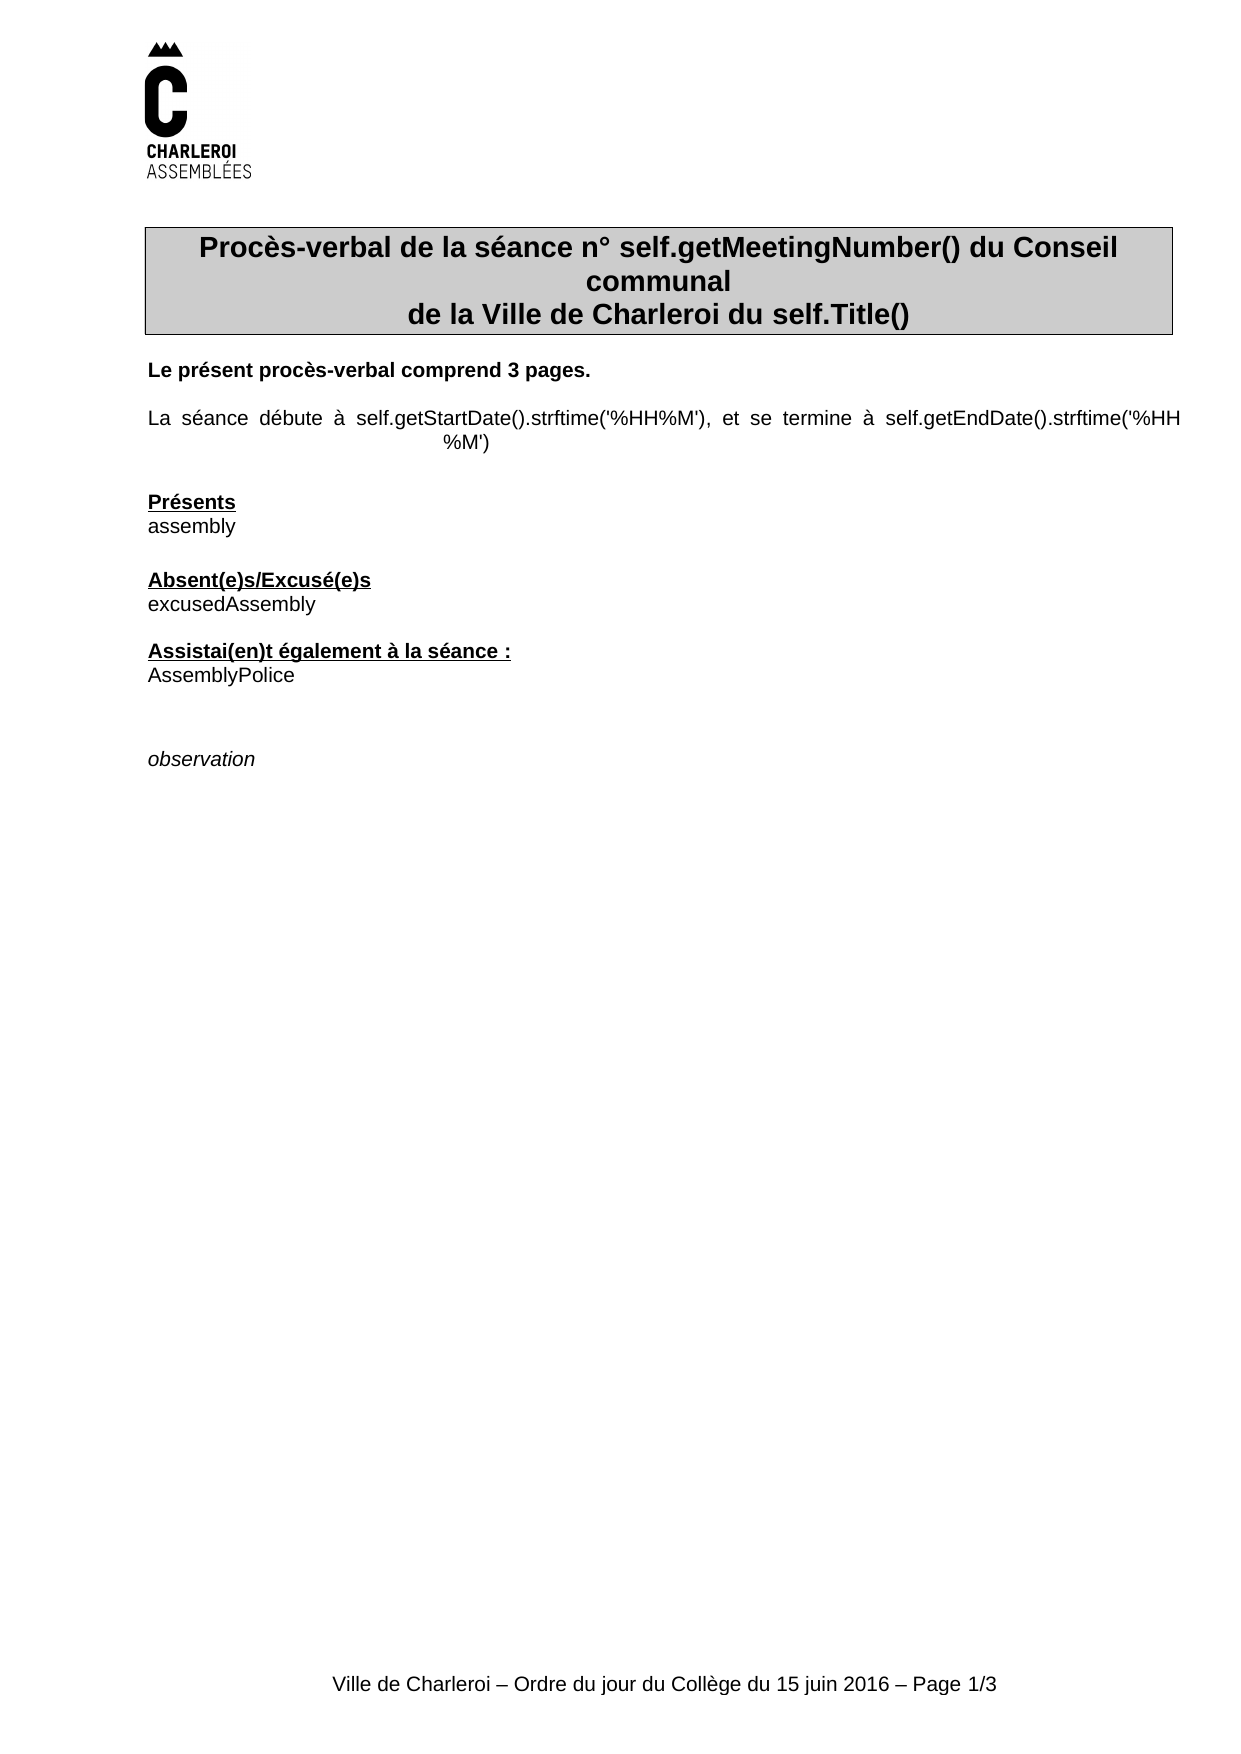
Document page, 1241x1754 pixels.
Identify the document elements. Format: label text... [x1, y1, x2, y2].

picture [144, 42, 251, 182]
text Présents [148, 489, 1181, 513]
text La séance débute à self.getStartDate().strftime('%HH%M'), et se termine à self.getEndDate().strftime('%HH%M') [148, 406, 1181, 454]
text Procès-verbal de la séance n° self.getMeetingNumber() du Conseil communal de la Ville de Charleroi du self.Title() [146, 228, 1172, 334]
text observation [148, 747, 1181, 771]
text excusedAssembly [148, 591, 1181, 615]
text Le présent procès-verbal comprend 3 pages. [148, 358, 1181, 382]
text assembly [148, 513, 1181, 537]
text AssemblyPolice [148, 663, 1181, 687]
text Absent(e)s/Excusé(e)s [148, 567, 1181, 591]
text Assistai(en)t également à la séance : [148, 639, 1181, 663]
